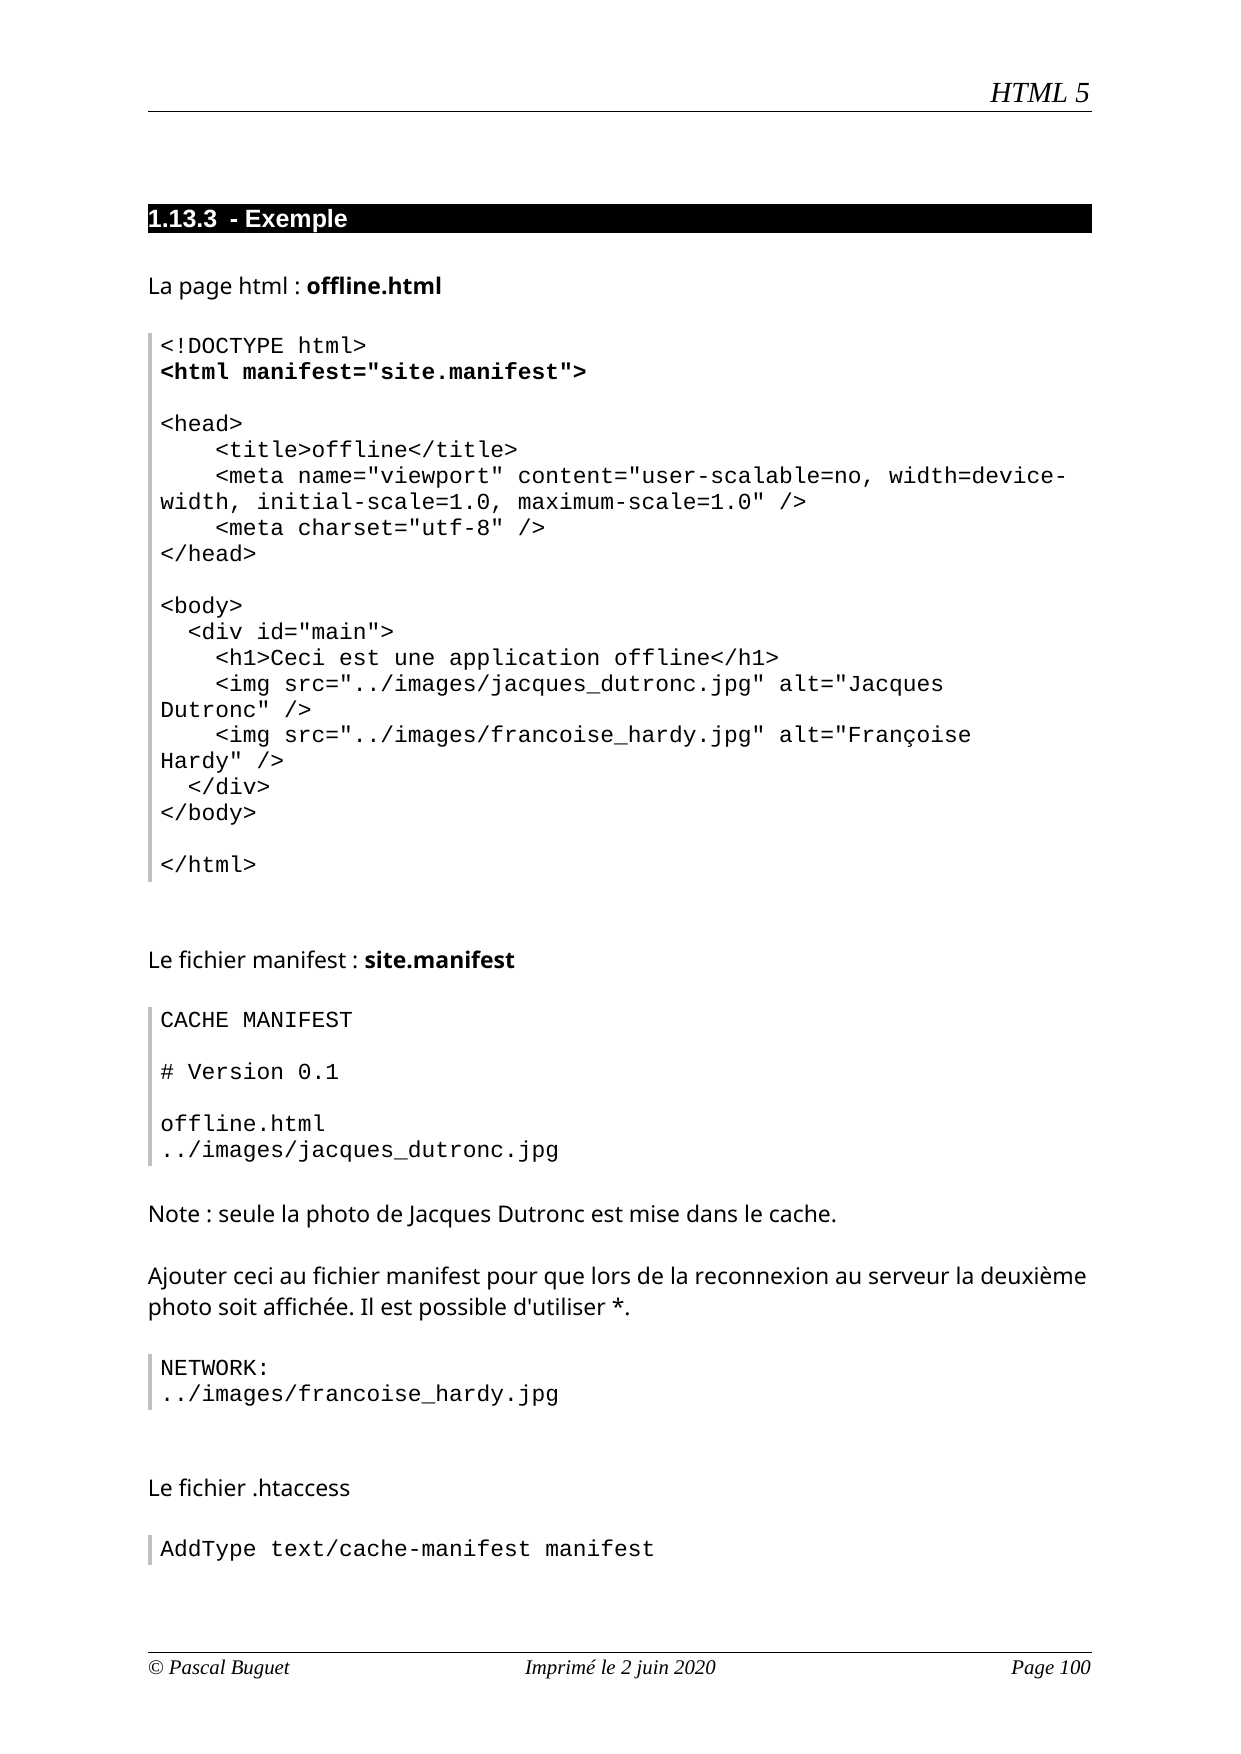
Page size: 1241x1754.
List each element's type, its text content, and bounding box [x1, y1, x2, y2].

subtitle - Exemple [148, 204, 1092, 233]
text </head> [152, 542, 1092, 568]
text <img src="../images/francoise_hardy.jpg" alt="Françoise Hardy" /> [152, 724, 1092, 776]
text offline.html [152, 1112, 1092, 1138]
text <img src="../images/jacques_dutronc.jpg" alt="Jacques Dutronc" /> [152, 672, 1092, 724]
text </body> [152, 802, 1092, 828]
text # Version 0.1 [152, 1061, 1092, 1086]
text <div id="main"> [152, 620, 1092, 646]
text <html manifest="site.manifest"> [152, 361, 1092, 387]
text <!DOCTYPE html> [152, 333, 1092, 361]
text <title>offline</title> [152, 438, 1092, 464]
text Le fichier manifest : site.manifest [148, 944, 1092, 975]
text ../images/jacques_dutronc.jpg [152, 1138, 1092, 1166]
text <meta name="viewport" content="user-scalable=no, width=device-width, initial-scale=1.0, maximum-scale=1.0" /> [152, 464, 1092, 516]
text Ajouter ceci au fichier manifest pour que lors de la reconnexion au serveur la deuxième photo soit affichée. Il est possible d'utiliser *. [148, 1260, 1092, 1323]
text Le fichier .htaccess [148, 1472, 1092, 1504]
text CACHE MANIFEST [152, 1007, 1092, 1034]
text AddType text/cache-manifest manifest [152, 1535, 1092, 1565]
text Note : seule la photo de Jacques Dutronc est mise dans le cache. [148, 1198, 1092, 1229]
text <h1>Ceci est une application offline</h1> [152, 646, 1092, 672]
text <meta charset="utf-8" /> [152, 516, 1092, 542]
text La page html : offline.html [148, 270, 1092, 301]
text </html> [152, 853, 1092, 882]
text ../images/francoise_hardy.jpg [152, 1382, 1092, 1410]
text <head> [152, 413, 1092, 438]
text <body> [152, 594, 1092, 620]
text NETWORK: [152, 1354, 1092, 1382]
text </div> [152, 776, 1092, 802]
